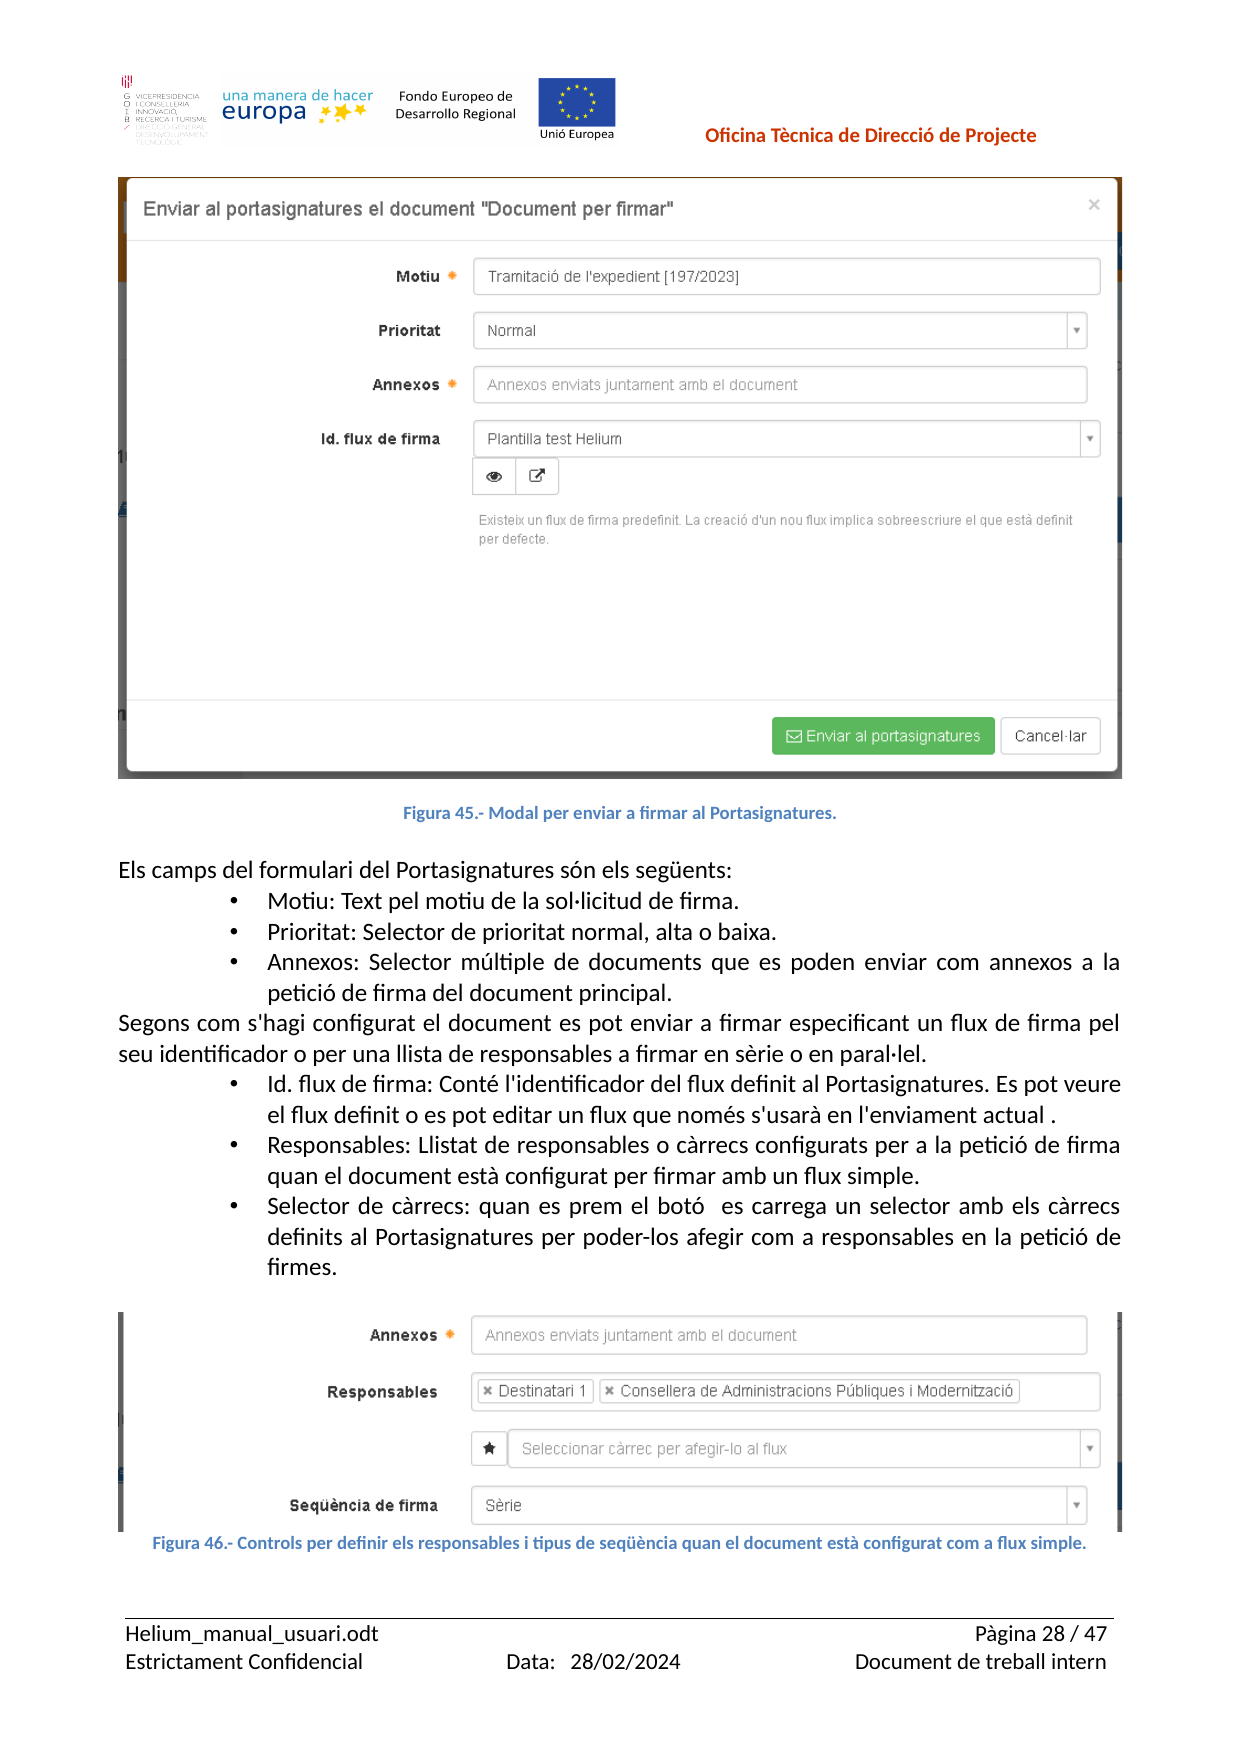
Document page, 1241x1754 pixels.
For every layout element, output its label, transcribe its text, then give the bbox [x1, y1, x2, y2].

list Prioritat: Selector de prioritat normal, alta o baixa. [229, 916, 1122, 946]
list Motiu: Text pel motiu de la sol·licitud de firma. [229, 885, 1122, 916]
picture [118, 177, 1123, 779]
picture [118, 1312, 1123, 1532]
text Segons com s'hagi configurat el document es pot enviar a firmar especificant un flux de firma pel seu identificador o per una llista de responsables a firmar en sèrie o en paral·lel. [118, 1007, 1122, 1068]
list Selector de càrrecs: quan es prem el botó es carrega un selector amb els càrrecs definits al Portasignatures per poder-los afegir com a responsables en la petició de firmes. [229, 1190, 1122, 1282]
picture [219, 73, 621, 147]
list Annexos: Selector múltiple de documents que es poden enviar com annexos a la petició de firma del document principal. [229, 946, 1122, 1007]
list Id. flux de firma: Conté l'identificador del flux definit al Portasignatures. Es pot veure el flux definit o es pot editar un flux que només s'usarà en l'enviament actual . [229, 1068, 1122, 1129]
text Figura 46.- Controls per definir els responsables i tipus de seqüència quan el document està configurat com a flux simple. [118, 1532, 1122, 1554]
list Responsables: Llistat de responsables o càrrecs configurats per a la petició de firma quan el document està configurat per firmar amb un flux simple. [229, 1129, 1122, 1190]
text Figura 45.- Modal per enviar a firmar al Portasignatures. [118, 801, 1122, 824]
picture [118, 73, 213, 147]
text Els camps del formulari del Portasignatures són els següents: [118, 854, 1122, 885]
